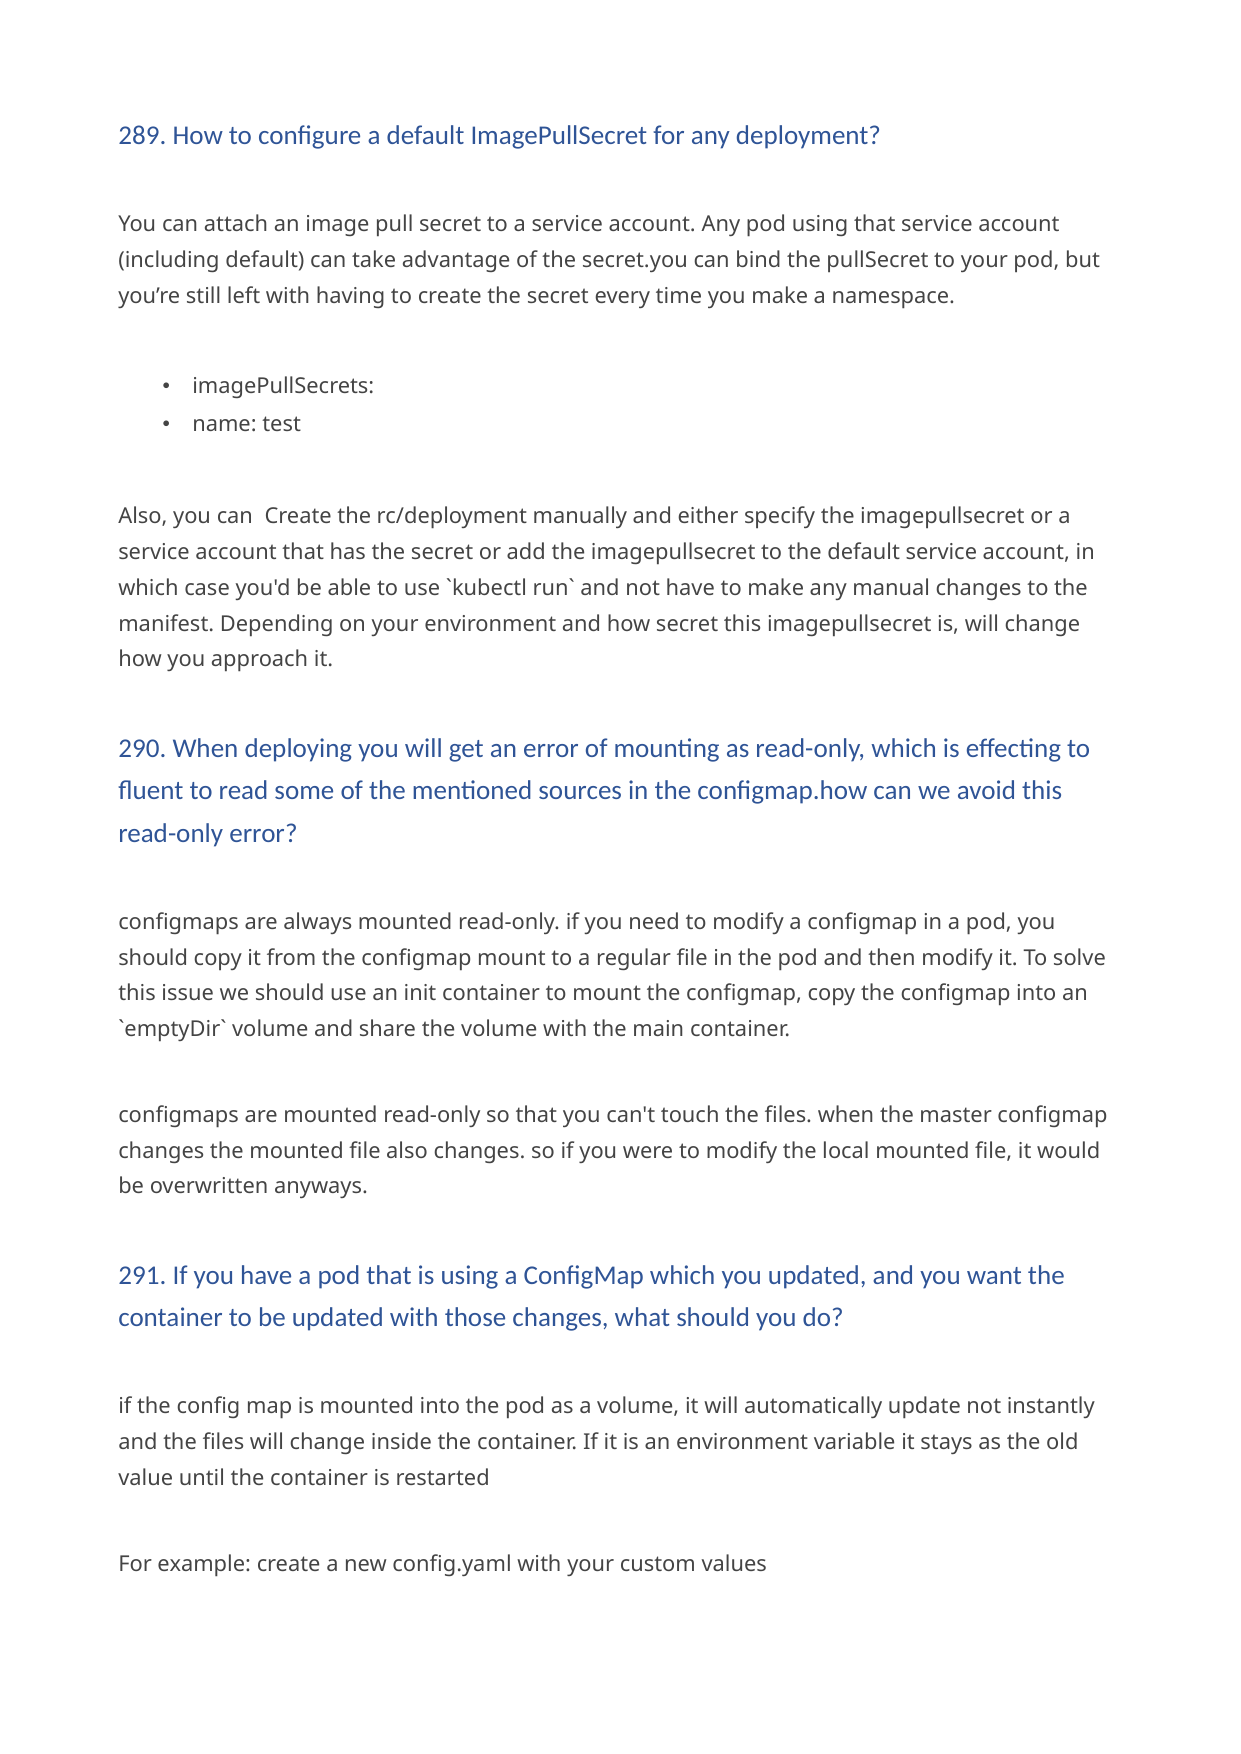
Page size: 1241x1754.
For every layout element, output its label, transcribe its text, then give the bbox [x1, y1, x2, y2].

subtitle 289. How to configure a default ImagePullSecret for any deployment? [118, 118, 1122, 151]
text configmaps are mounted read-only so that you can't touch the files. when the master configmap changes the mounted file also changes. so if you were to modify the local mounted file, it would be overwritten anyways. [118, 1099, 1122, 1200]
text configmaps are always mounted read-only. if you need to modify a configmap in a pod, you should copy it from the configmap mount to a regular file in the pod and then modify it. To solve this issue we should use an init container to mount the configmap, copy the configmap into an `emptyDir` volume and share the volume with the main container. [118, 906, 1122, 1043]
text For example: create a new config.yaml with your custom values [118, 1548, 1122, 1577]
text Also, you can Create the rc/deployment manually and either specify the imagepullsecret or a service account that has the secret or add the imagepullsecret to the default service account, in which case you'd be able to use `kubectl run` and not have to make any manual changes to the manifest. Depending on your environment and how secret this imagepullsecret is, will change how you approach it. [118, 500, 1122, 673]
text You can attach an image pull secret to a service account. Any pod using that service account (including default) can take advantage of the secret.you can bind the pullSecret to your pod, but you’re still left with having to create the secret every time you make a namespace. [118, 208, 1122, 309]
subtitle 291. If you have a pod that is using a ConfigMap which you updated, and you want the container to be updated with those changes, what should you do? [118, 1258, 1122, 1333]
list imagePullSecrets: [162, 369, 1122, 399]
list name: test [162, 408, 1122, 438]
text if the config map is mounted into the pod as a volume, it will automatically update not instantly and the files will change inside the container. If it is an environment variable it stays as the old value until the container is restarted [118, 1390, 1122, 1492]
subtitle 290. When deploying you will get an error of mounting as read-only, which is effecting to fluent to read some of the mentioned sources in the configmap.how can we avoid this read-only error? [118, 731, 1122, 849]
